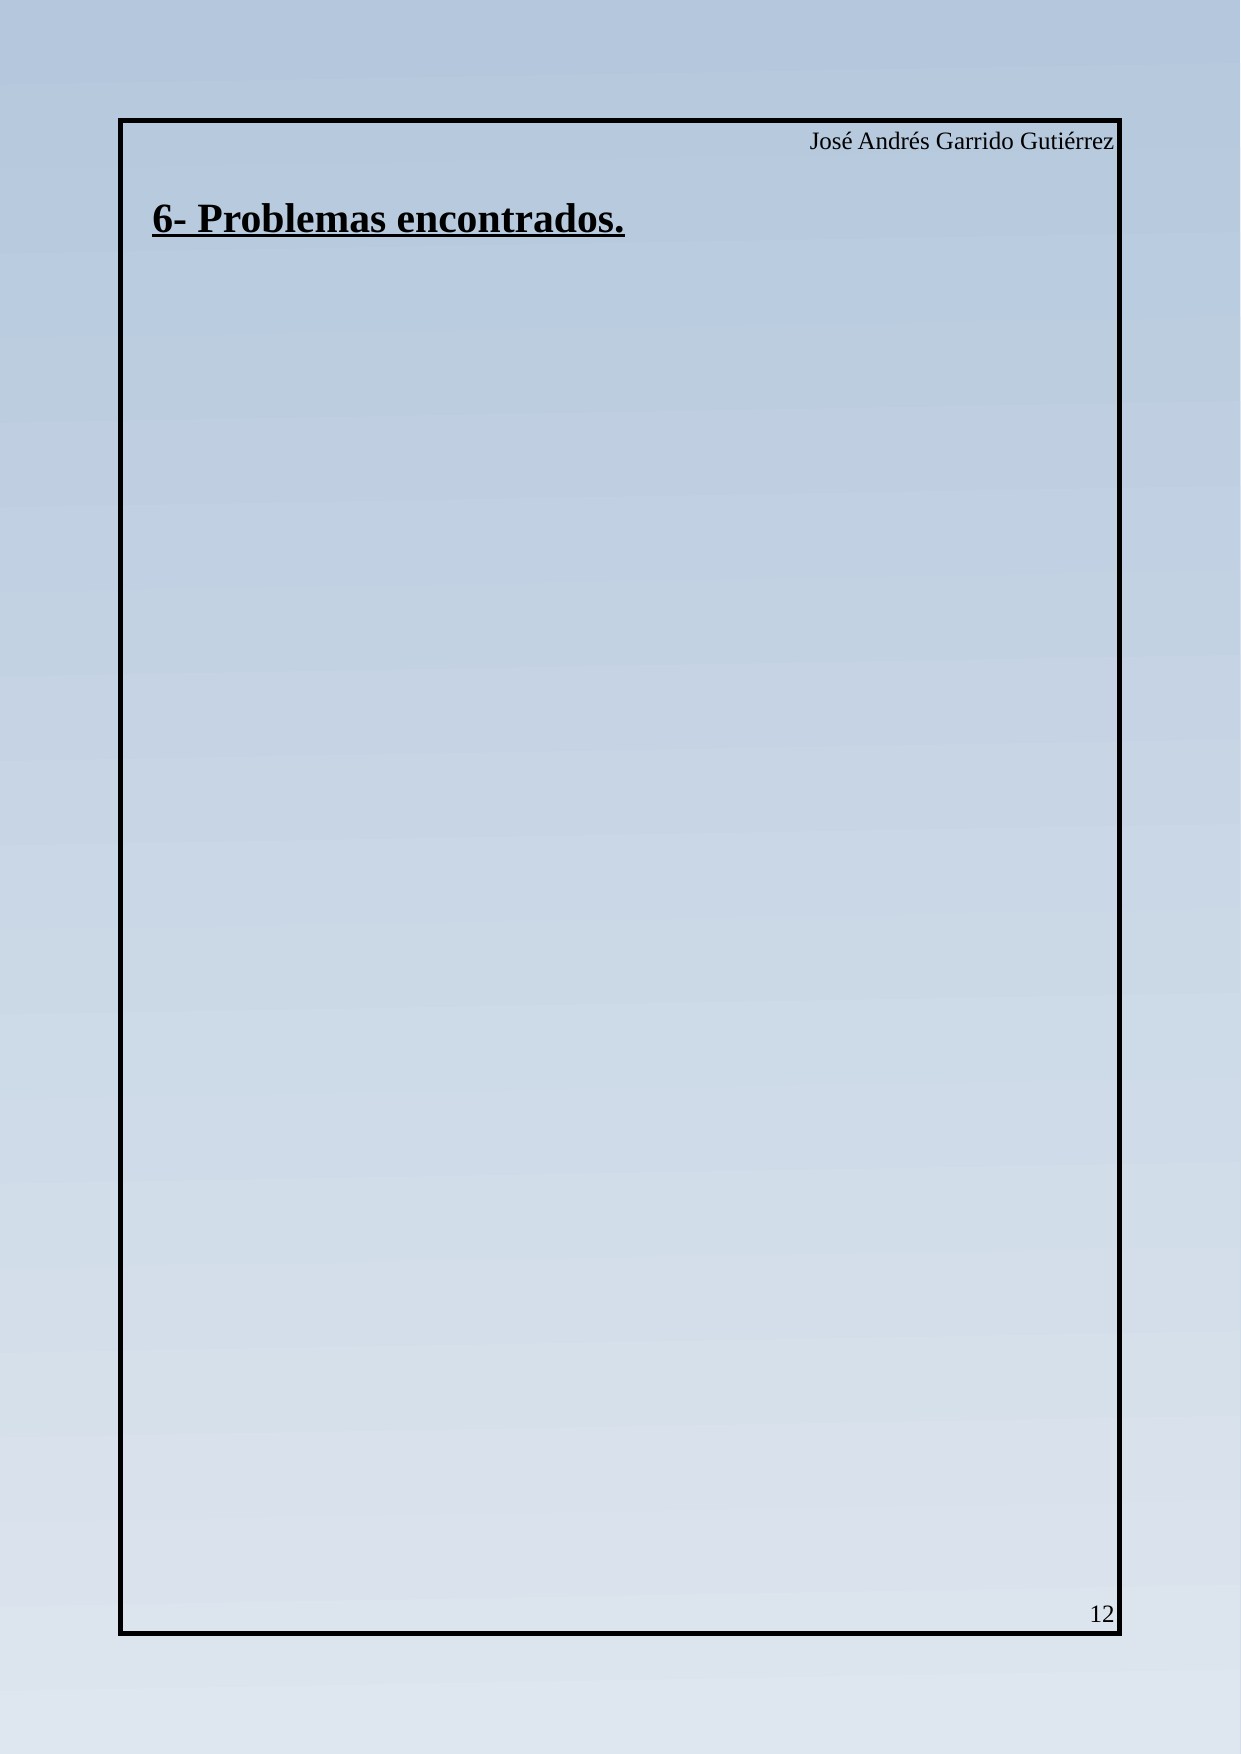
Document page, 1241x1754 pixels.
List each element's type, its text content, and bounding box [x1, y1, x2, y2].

text 6- Problemas encontrados. [152, 193, 1074, 241]
